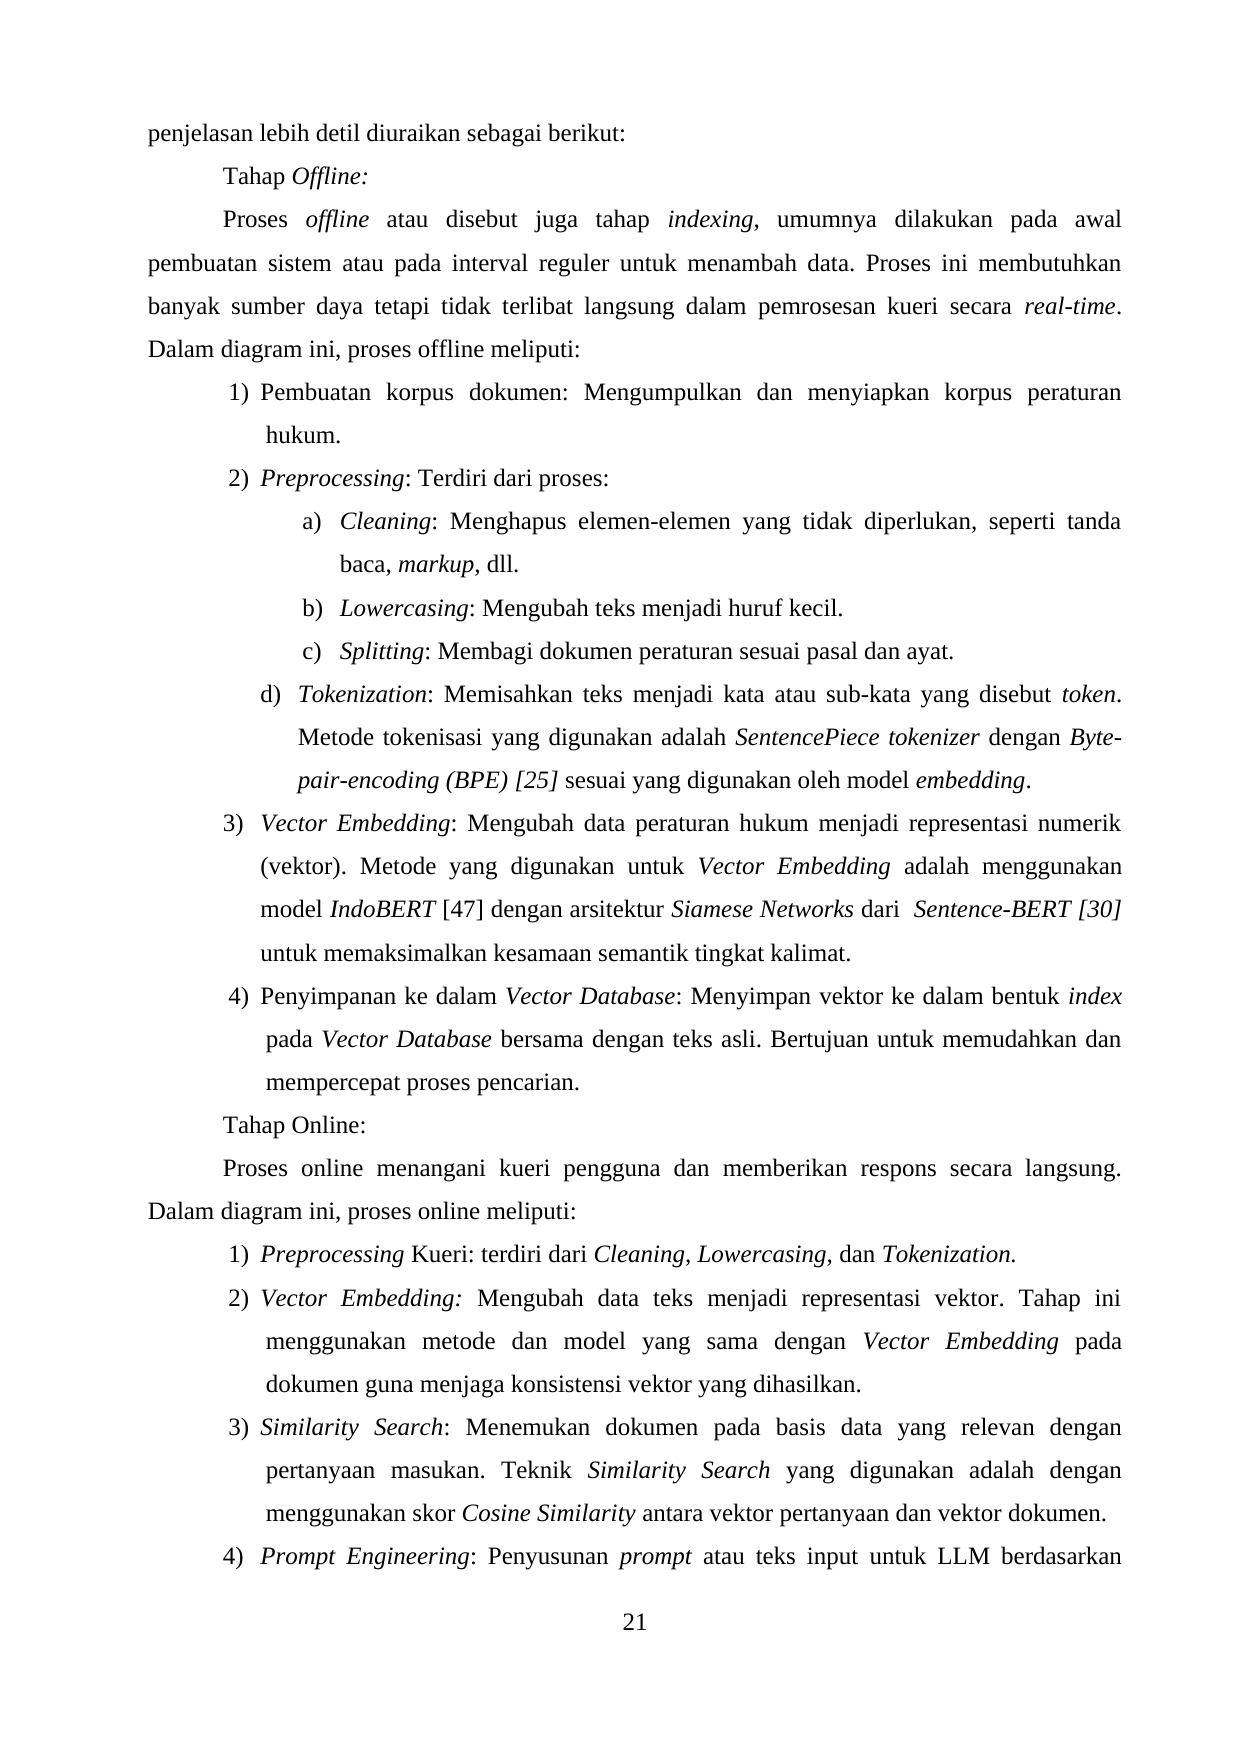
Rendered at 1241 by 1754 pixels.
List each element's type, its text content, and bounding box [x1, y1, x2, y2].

text Proses online menangani kueri pengguna dan memberikan respons secara langsung. Dalam diagram ini, proses online meliputi: [148, 1153, 1122, 1225]
text penjelasan lebih detil diuraikan sebagai berikut: [148, 118, 1122, 147]
list Pembuatan korpus dokumen: Mengumpulkan dan menyiapkan korpus peraturan hukum. [228, 377, 1122, 449]
list Cleaning: Menghapus elemen-elemen yang tidak diperlukan, seperti tanda baca, markup, dll. [302, 506, 1122, 578]
list Preprocessing: Terdiri dari proses: [228, 463, 1122, 492]
list Tokenization: Memisahkan teks menjadi kata atau sub-kata yang disebut token. Metode tokenisasi yang digunakan adalah SentencePiece tokenizer dengan Byte-pair-encoding (BPE) [25] sesuai yang digunakan oleh model embedding. [260, 679, 1122, 794]
list Preprocessing Kueri: terdiri dari Cleaning, Lowercasing, dan Tokenization. [228, 1239, 1122, 1268]
text Tahap Online: [148, 1110, 1122, 1139]
list Vector Embedding: Mengubah data peraturan hukum menjadi representasi numerik (vektor). Metode yang digunakan untuk Vector Embedding adalah menggunakan model IndoBERT [47] dengan arsitektur Siamese Networks dari Sentence-BERT [30] untuk memaksimalkan kesamaan semantik tingkat kalimat. [223, 808, 1122, 966]
text Proses offline atau disebut juga tahap indexing, umumnya dilakukan pada awal pembuatan sistem atau pada interval reguler untuk menambah data. Proses ini membutuhkan banyak sumber daya tetapi tidak terlibat langsung dalam pemrosesan kueri secara real-time. Dalam diagram ini, proses offline meliputi: [148, 204, 1122, 363]
list Similarity Search: Menemukan dokumen pada basis data yang relevan dengan pertanyaan masukan. Teknik Similarity Search yang digunakan adalah dengan menggunakan skor Cosine Similarity antara vektor pertanyaan dan vektor dokumen. [228, 1412, 1122, 1527]
list Prompt Engineering: Penyusunan prompt atau teks input untuk LLM berdasarkan [223, 1541, 1122, 1570]
list Penyimpanan ke dalam Vector Database: Menyimpan vektor ke dalam bentuk index pada Vector Database bersama dengan teks asli. Bertujuan untuk memudahkan dan mempercepat proses pencarian. [228, 981, 1122, 1096]
list Splitting: Membagi dokumen peraturan sesuai pasal dan ayat. [302, 636, 1122, 664]
text Tahap Offline: [148, 161, 1122, 190]
list Vector Embedding: Mengubah data teks menjadi representasi vektor. Tahap ini menggunakan metode dan model yang sama dengan Vector Embedding pada dokumen guna menjaga konsistensi vektor yang dihasilkan. [228, 1283, 1122, 1398]
list Lowercasing: Mengubah teks menjadi huruf kecil. [302, 593, 1122, 621]
